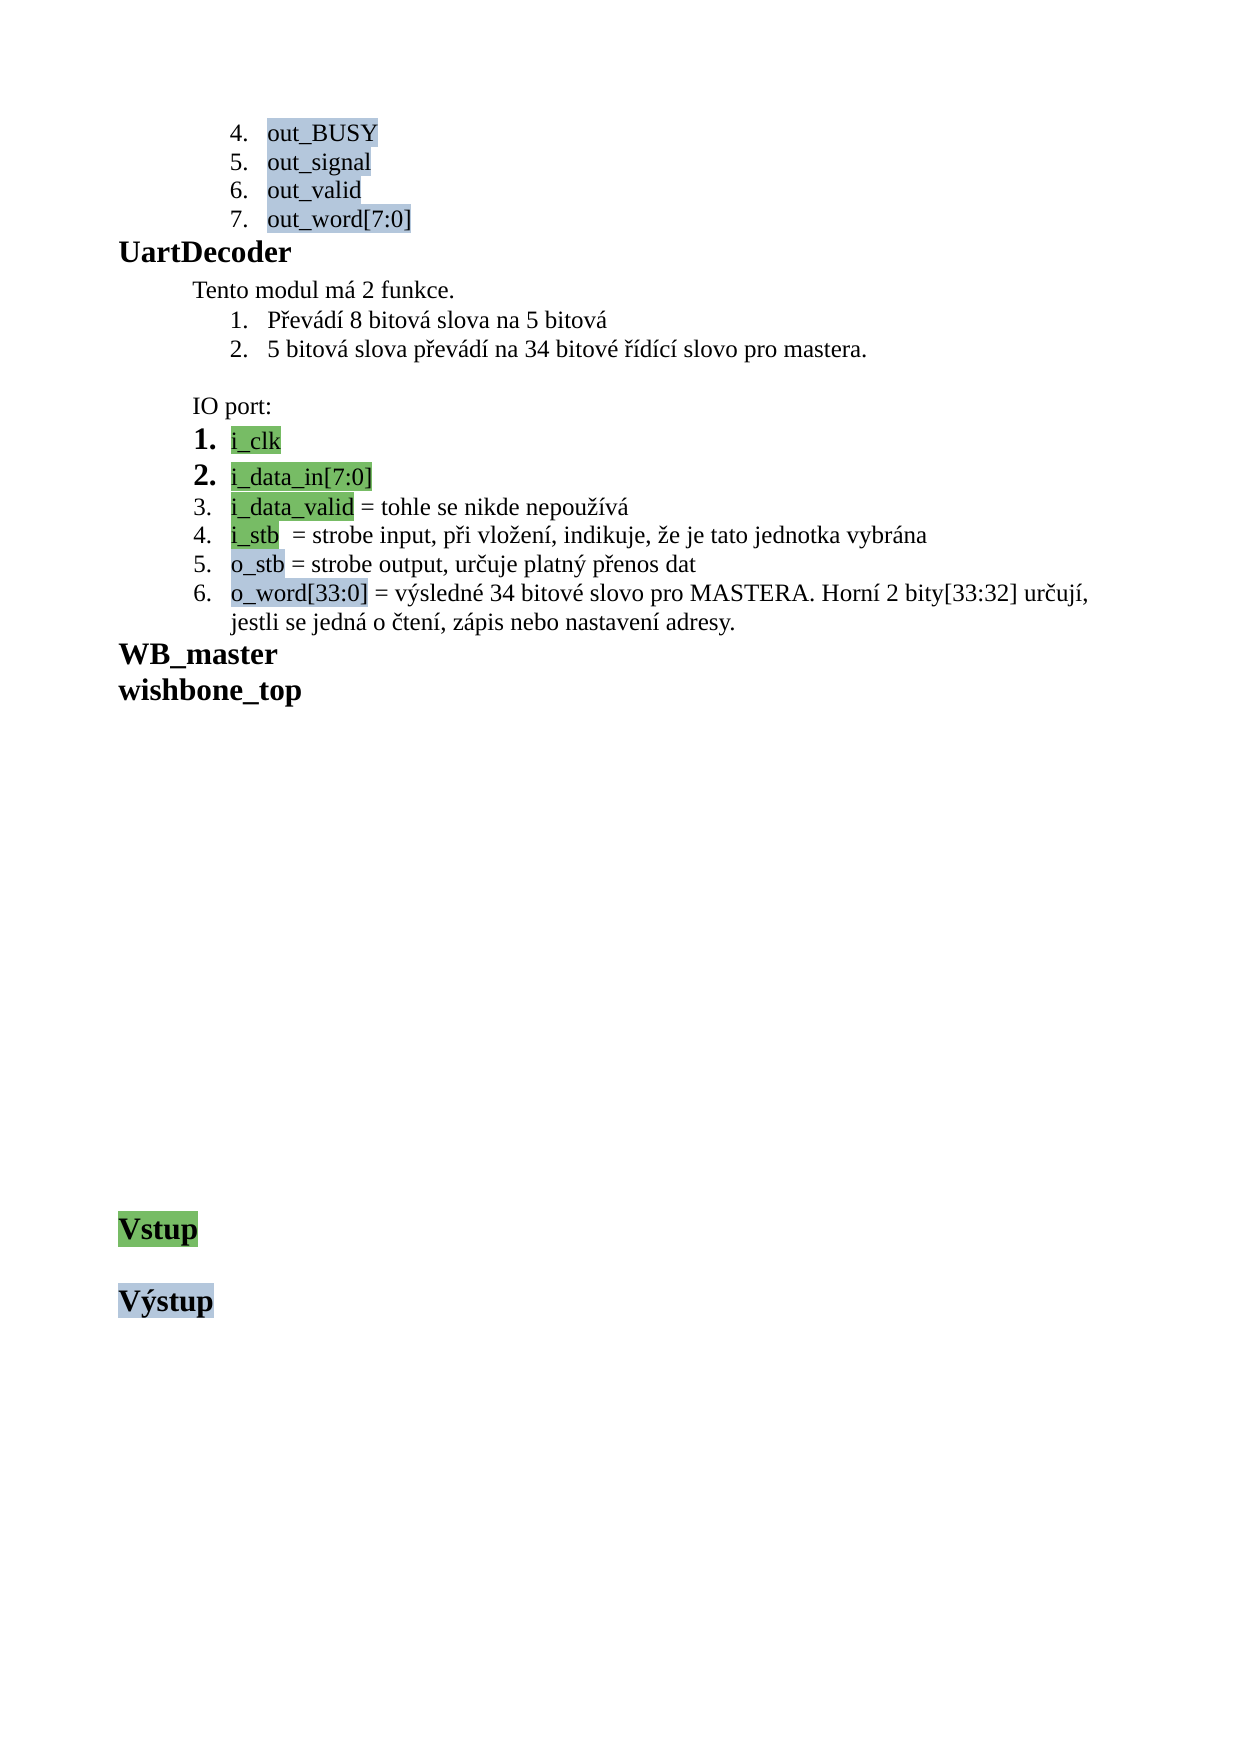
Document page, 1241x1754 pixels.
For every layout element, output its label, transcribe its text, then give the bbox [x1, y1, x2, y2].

list 5 bitová slova převádí na 34 bitové řídící slovo pro mastera. [229, 334, 1122, 362]
text UartDecoder [118, 233, 1122, 269]
list o_word[33:0] = výsledné 34 bitové slovo pro MASTERA. Horní 2 bity[33:32] určují, jestli se jedná o čtení, zápis nebo nastavení adresy. [193, 578, 1122, 636]
text wishbone_top [118, 672, 1122, 707]
text IO port: [118, 391, 1122, 420]
text Tento modul má 2 funkce. [118, 269, 1122, 305]
list i_data_in[7:0] [193, 456, 1122, 492]
list out_word[7:0] [229, 204, 1122, 233]
list o_stb = strobe output, určuje platný přenos dat [193, 549, 1122, 578]
list out_signal [229, 147, 1122, 176]
list Převádí 8 bitová slova na 5 bitová [229, 305, 1122, 334]
list i_stb = strobe input, při vložení, indikuje, že je tato jednotka vybrána [193, 521, 1122, 549]
text Výstup [118, 1282, 1122, 1318]
text Vstup [118, 1211, 1122, 1247]
list out_BUSY [229, 118, 1122, 147]
list out_valid [229, 176, 1122, 204]
text WB_master [118, 636, 1122, 672]
list i_data_valid = tohle se nikde nepoužívá [193, 492, 1122, 521]
list i_clk [193, 420, 1122, 456]
